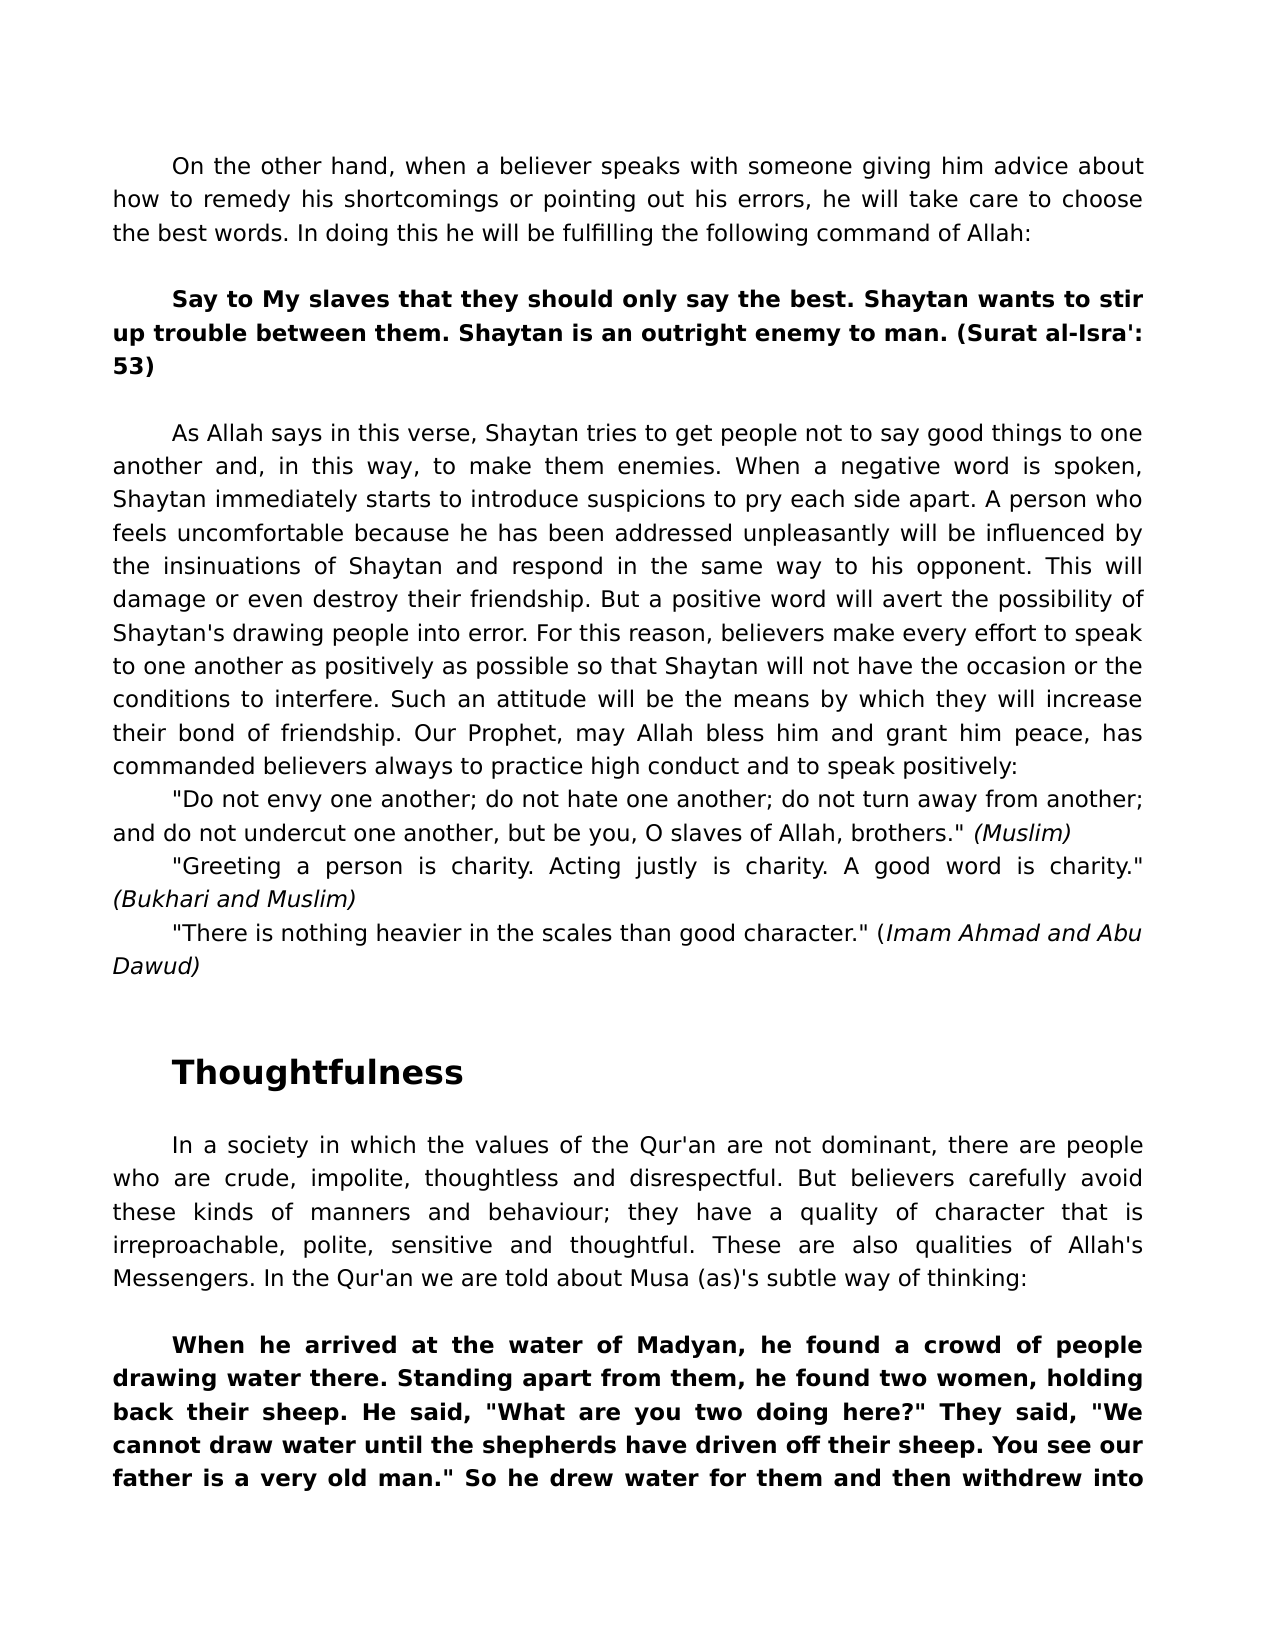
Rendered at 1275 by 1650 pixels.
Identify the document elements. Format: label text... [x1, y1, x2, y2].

text "There is nothing heavier in the scales than good character." (Imam Ahmad and Abu Dawud) [112, 914, 1145, 981]
text "Do not envy one another; do not hate one another; do not turn away from another; and do not undercut one another, but be you, O slaves of Allah, brothers." (Muslim) [112, 781, 1145, 848]
text When he arrived at the water of Madyan, he found a crowd of people drawing water there. Standing apart from them, he found two women, holding back their sheep. He said, "What are you two doing here?" They said, "We cannot draw water until the shepherds have driven off their sheep. You see our father is a very old man." So he drew water for them and then withdrew into [112, 1327, 1145, 1493]
text "Greeting a person is charity. Acting justly is charity. A good word is charity." (Bukhari and Muslim) [112, 848, 1145, 914]
text In a society in which the values of the Qur'an are not dominant, there are people who are crude, impolite, thoughtless and disrespectful. But believers carefully avoid these kinds of manners and behaviour; they have a quality of character that is irreproachable, polite, sensitive and thoughtful. These are also qualities of Allah's Messengers. In the Qur'an we are told about Musa (as)'s subtle way of thinking: [112, 1127, 1145, 1293]
text Thoughtfulness [112, 1048, 1145, 1093]
text Say to My slaves that they should only say the best. Shaytan wants to stir up trouble between them. Shaytan is an outright enemy to man. (Surat al-Isra': 53) [112, 281, 1145, 381]
text On the other hand, when a believer speaks with someone giving him advice about how to remedy his shortcomings or pointing out his errors, he will take care to choose the best words. In doing this he will be fulfilling the following command of Allah: [112, 148, 1145, 248]
text As Allah says in this verse, Shaytan tries to get people not to say good things to one another and, in this way, to make them enemies. When a negative word is spoken, Shaytan immediately starts to introduce suspicions to pry each side apart. A person who feels uncomfortable because he has been addressed unpleasantly will be influenced by the insinuations of Shaytan and respond in the same way to his opponent. This will damage or even destroy their friendship. But a positive word will avert the possibility of Shaytan's drawing people into error. For this reason, believers make every effort to speak to one another as positively as possible so that Shaytan will not have the occasion or the conditions to interfere. Such an attitude will be the means by which they will increase their bond of friendship. Our Prophet, may Allah bless him and grant him peace, has commanded believers always to practice high conduct and to speak positively: [112, 414, 1145, 781]
